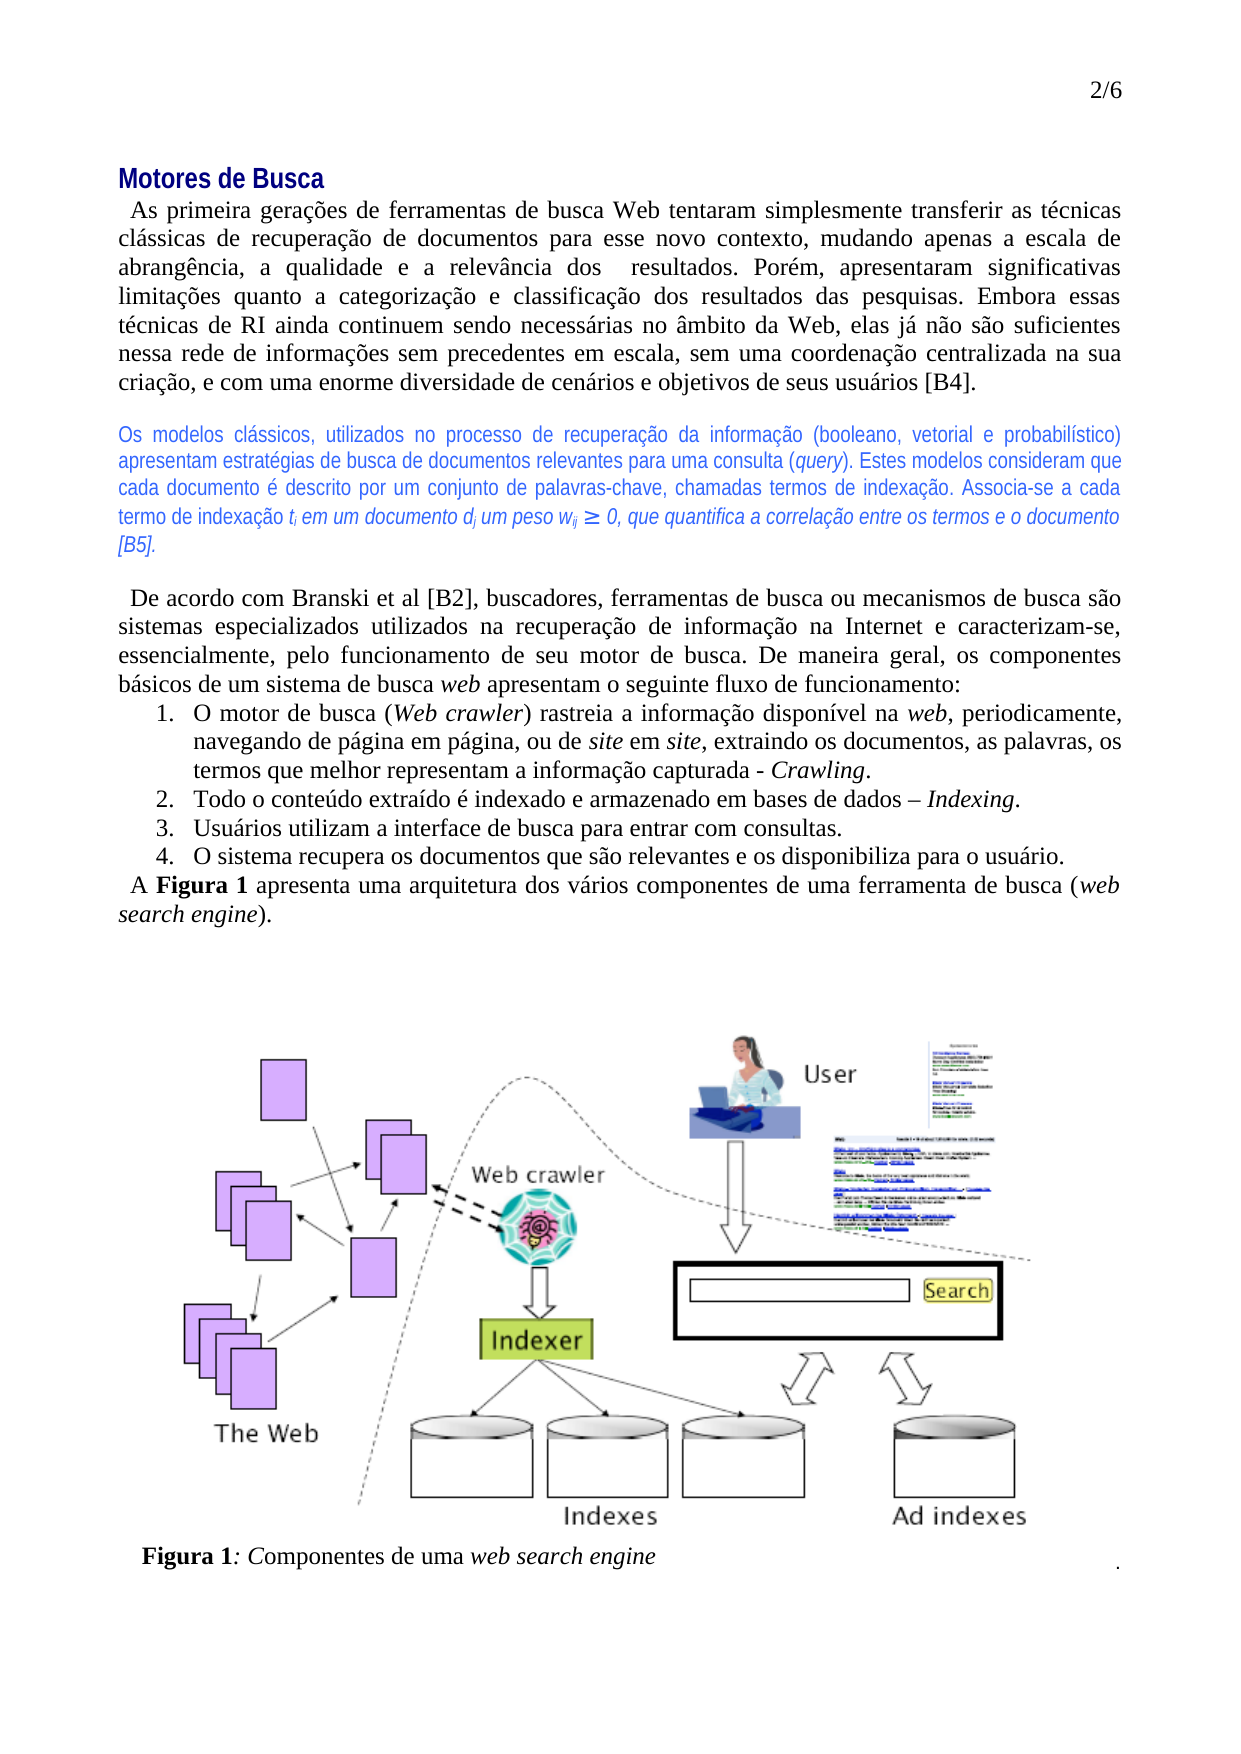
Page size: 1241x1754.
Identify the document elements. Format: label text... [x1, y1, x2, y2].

text . [118, 956, 1122, 1574]
text As primeira gerações de ferramentas de busca Web tentaram simplesmente transferir as técnicas clássicas de recuperação de documentos para esse novo contexto, mudando apenas a escala de abrangência, a qualidade e a relevância dos resultados. Porém, apresentaram significativas limitações quanto a categorização e classificação dos resultados das pesquisas. Embora essas técnicas de RI ainda continuem sendo necessárias no âmbito da Web, elas já não são suficientes nessa rede de informações sem precedentes em escala, sem uma coordenação centralizada na sua criação, e com uma enorme diversidade de cenários e objetivos de seus usuários [B4]. [118, 195, 1122, 396]
list Usuários utilizam a interface de busca para entrar com consultas. [156, 813, 1122, 841]
list O motor de busca (Web crawler) rastreia a informação disponível na web, periodicamente, navegando de página em página, ou de site em site, extraindo os documentos, as palavras, os termos que melhor representam a informação capturada - Crawling. [156, 698, 1122, 784]
list Todo o conteúdo extraído é indexado e armazenado em bases de dados – Indexing. [156, 784, 1122, 813]
list O sistema recupera os documentos que são relevantes e os disponibiliza para o usuário. [156, 841, 1122, 870]
text Motores de Busca [118, 161, 1122, 195]
text De acordo com Branski et al [B2], buscadores, ferramentas de busca ou mecanismos de busca são sistemas especializados utilizados na recuperação de informação na Internet e caracterizam-se, essencialmente, pelo funcionamento de seu motor de busca. De maneira geral, os componentes básicos de um sistema de busca web apresentam o seguinte fluxo de funcionamento: [118, 583, 1122, 698]
text Os modelos clássicos, utilizados no processo de recuperação da informação (booleano, vetorial e probabilístico) apresentam estratégias de busca de documentos relevantes para uma consulta (query). Estes modelos consideram que cada documento é descrito por um conjunto de palavras-chave, chamadas termos de indexação. Associa-se a cada termo de indexação ti em um documento dj um peso wij ≥ 0, que quantifica a correlação entre os termos e o documento [B5]. [118, 421, 1122, 558]
picture [130, 968, 1115, 1541]
text A Figura 1 apresenta uma arquitetura dos vários componentes de uma ferramenta de busca (web search engine). [118, 870, 1122, 928]
text Figura 1: Componentes de uma web search engine [130, 1541, 1115, 1569]
